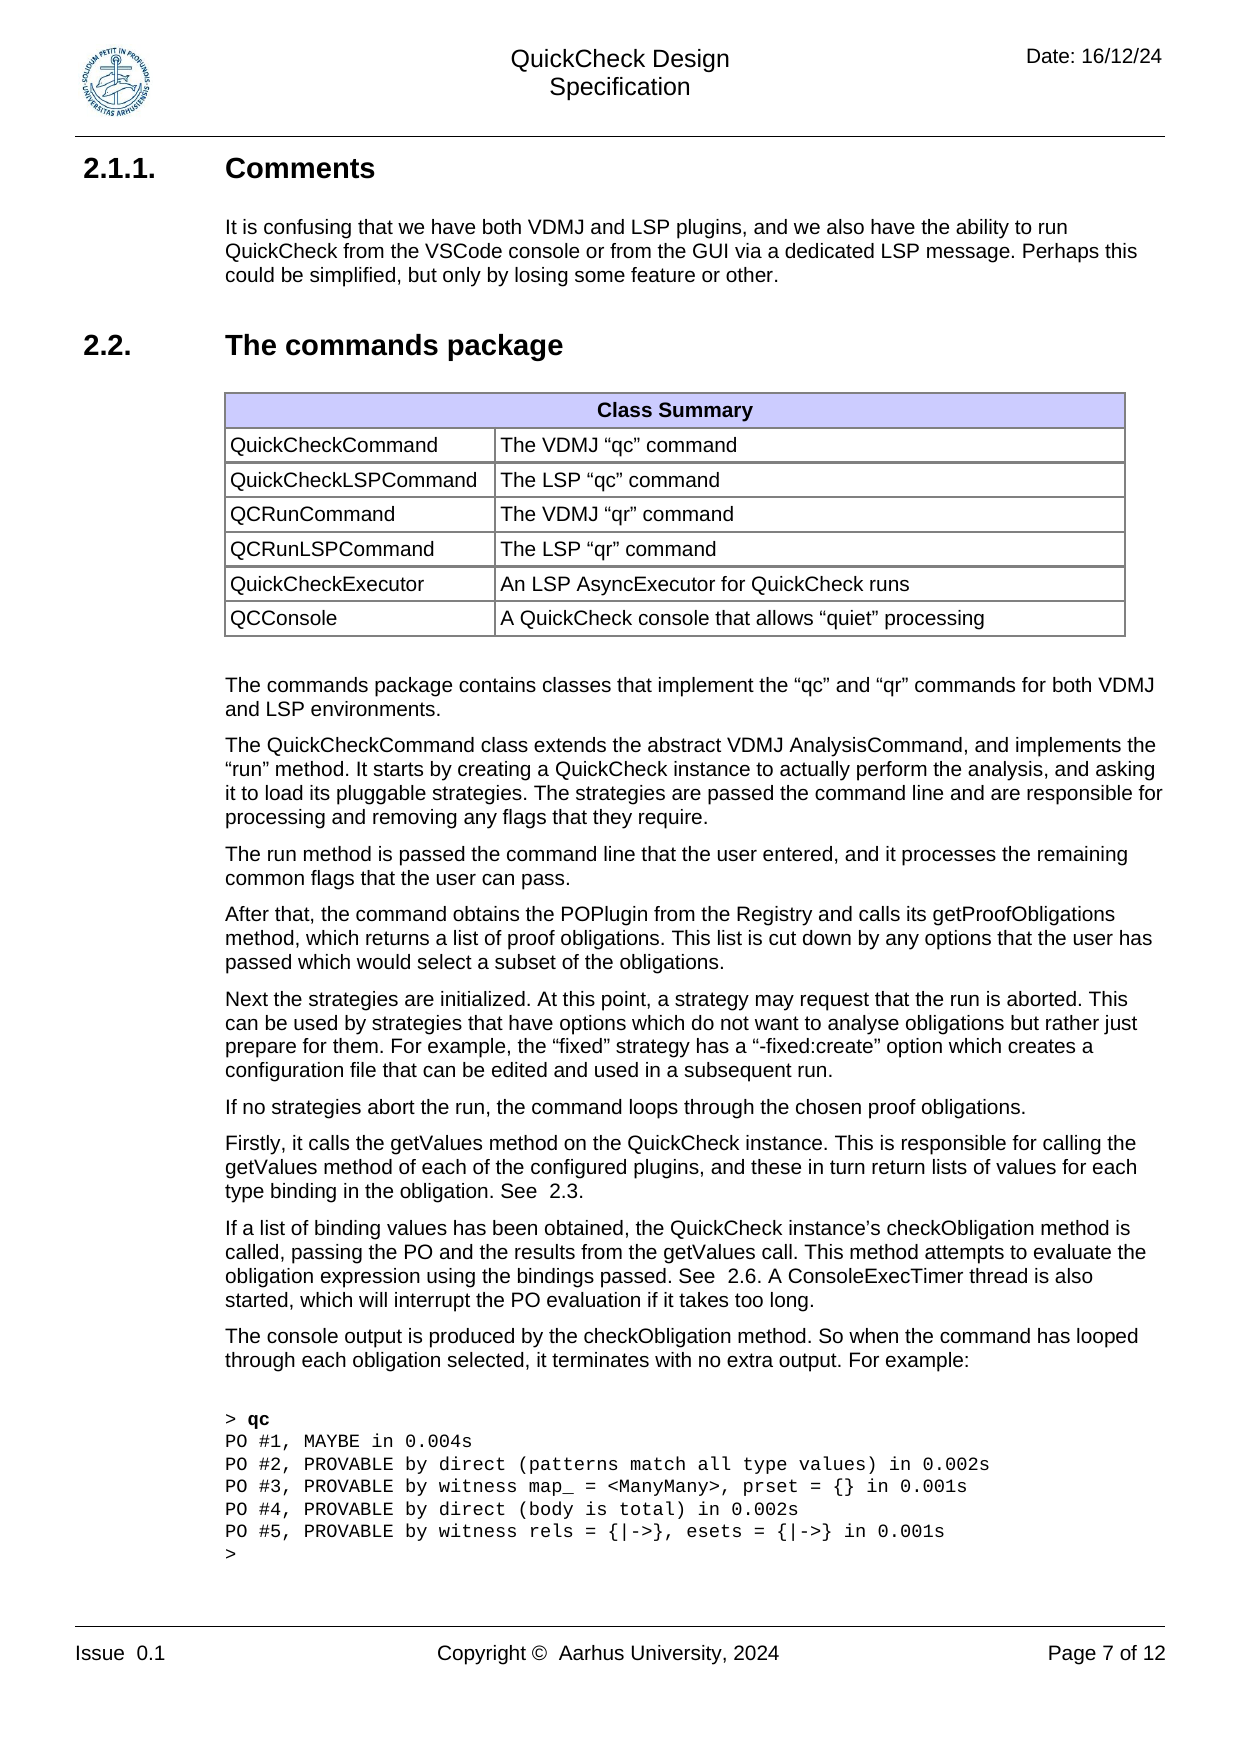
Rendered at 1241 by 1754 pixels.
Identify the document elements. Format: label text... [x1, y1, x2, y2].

text The commands package contains classes that implement the “qc” and “qr” commands for both VDMJ and LSP environments. [225, 673, 1165, 721]
text PO #5, PROVABLE by witness rels = {|->}, esets = {|->} in 0.001s [225, 1520, 1165, 1542]
text It is confusing that we have both VDMJ and LSP plugins, and we also have the ability to run QuickCheck from the VSCode console or from the GUI via a dedicated LSP message. Perhaps this could be simplified, but only by losing some feature or other. [225, 215, 1165, 287]
subtitle Comments [75, 152, 1165, 185]
table_cell The VDMJ “qr” command [496, 498, 1124, 531]
table_cell QCRunLSPCommand [226, 533, 494, 565]
table_cell QuickCheckCommand [226, 429, 494, 461]
table_cell An LSP AsyncExecutor for QuickCheck runs [496, 568, 1124, 600]
text The console output is produced by the checkObligation method. So when the command has looped through each obligation selected, it terminates with no extra output. For example: [225, 1324, 1165, 1372]
subtitle The commands package [75, 329, 1165, 362]
text If a list of binding values has been obtained, the QuickCheck instance’s checkObligation method is called, passing the PO and the results from the getValues call. This method attempts to evaluate the obligation expression using the bindings passed. See 2.6. A ConsoleExecTimer thread is also started, which will interrupt the PO evaluation if it takes too long. [225, 1216, 1165, 1312]
table_cell The LSP “qc” command [496, 464, 1124, 496]
table_cell QCConsole [226, 602, 494, 635]
text PO #4, PROVABLE by direct (body is total) in 0.002s [225, 1497, 1165, 1520]
text > qc [225, 1407, 1165, 1430]
text The QuickCheckCommand class extends the abstract VDMJ AnalysisCommand, and implements the “run” method. It starts by creating a QuickCheck instance to actually perform the analysis, and asking it to load its pluggable strategies. The strategies are passed the command line and are responsible for processing and removing any flags that they require. [225, 734, 1165, 829]
text PO #1, MAYBE in 0.004s [225, 1430, 1165, 1452]
text Firstly, it calls the getValues method on the QuickCheck instance. This is responsible for calling the getValues method of each of the configured plugins, and these in turn return lists of values for each type binding in the obligation. See 2.3. [225, 1132, 1165, 1203]
picture [78, 44, 153, 120]
table_cell The VDMJ “qc” command [496, 429, 1124, 461]
text After that, the command obtains the POPlugin from the Registry and calls its getProofObligations method, which returns a list of proof obligations. This list is cut down by any options that the user has passed which would select a subset of the obligations. [225, 902, 1165, 974]
text > [225, 1542, 1165, 1565]
text The run method is passed the command line that the user entered, and it processes the remaining common flags that the user can pass. [225, 842, 1165, 890]
text Next the strategies are initialized. At this point, a strategy may request that the run is aborted. This can be used by strategies that have options which do not want to analyse obligations but rather just prepare for them. For example, the “fixed” strategy has a “-fixed:create” option which creates a configuration file that can be edited and used in a subsequent run. [225, 987, 1165, 1083]
table_cell QuickCheckExecutor [226, 568, 494, 600]
table_header Class Summary [226, 394, 1124, 427]
text If no strategies abort the run, the command loops through the chosen proof obligations. [225, 1095, 1165, 1119]
table_cell A QuickCheck console that allows “quiet” processing [496, 602, 1124, 635]
text PO #3, PROVABLE by witness map_ = <ManyMany>, prset = {} in 0.001s [225, 1475, 1165, 1497]
table_cell QCRunCommand [226, 498, 494, 531]
text PO #2, PROVABLE by direct (patterns match all type values) in 0.002s [225, 1452, 1165, 1475]
table_cell QuickCheckLSPCommand [226, 464, 494, 496]
table_cell The LSP “qr” command [496, 533, 1124, 565]
